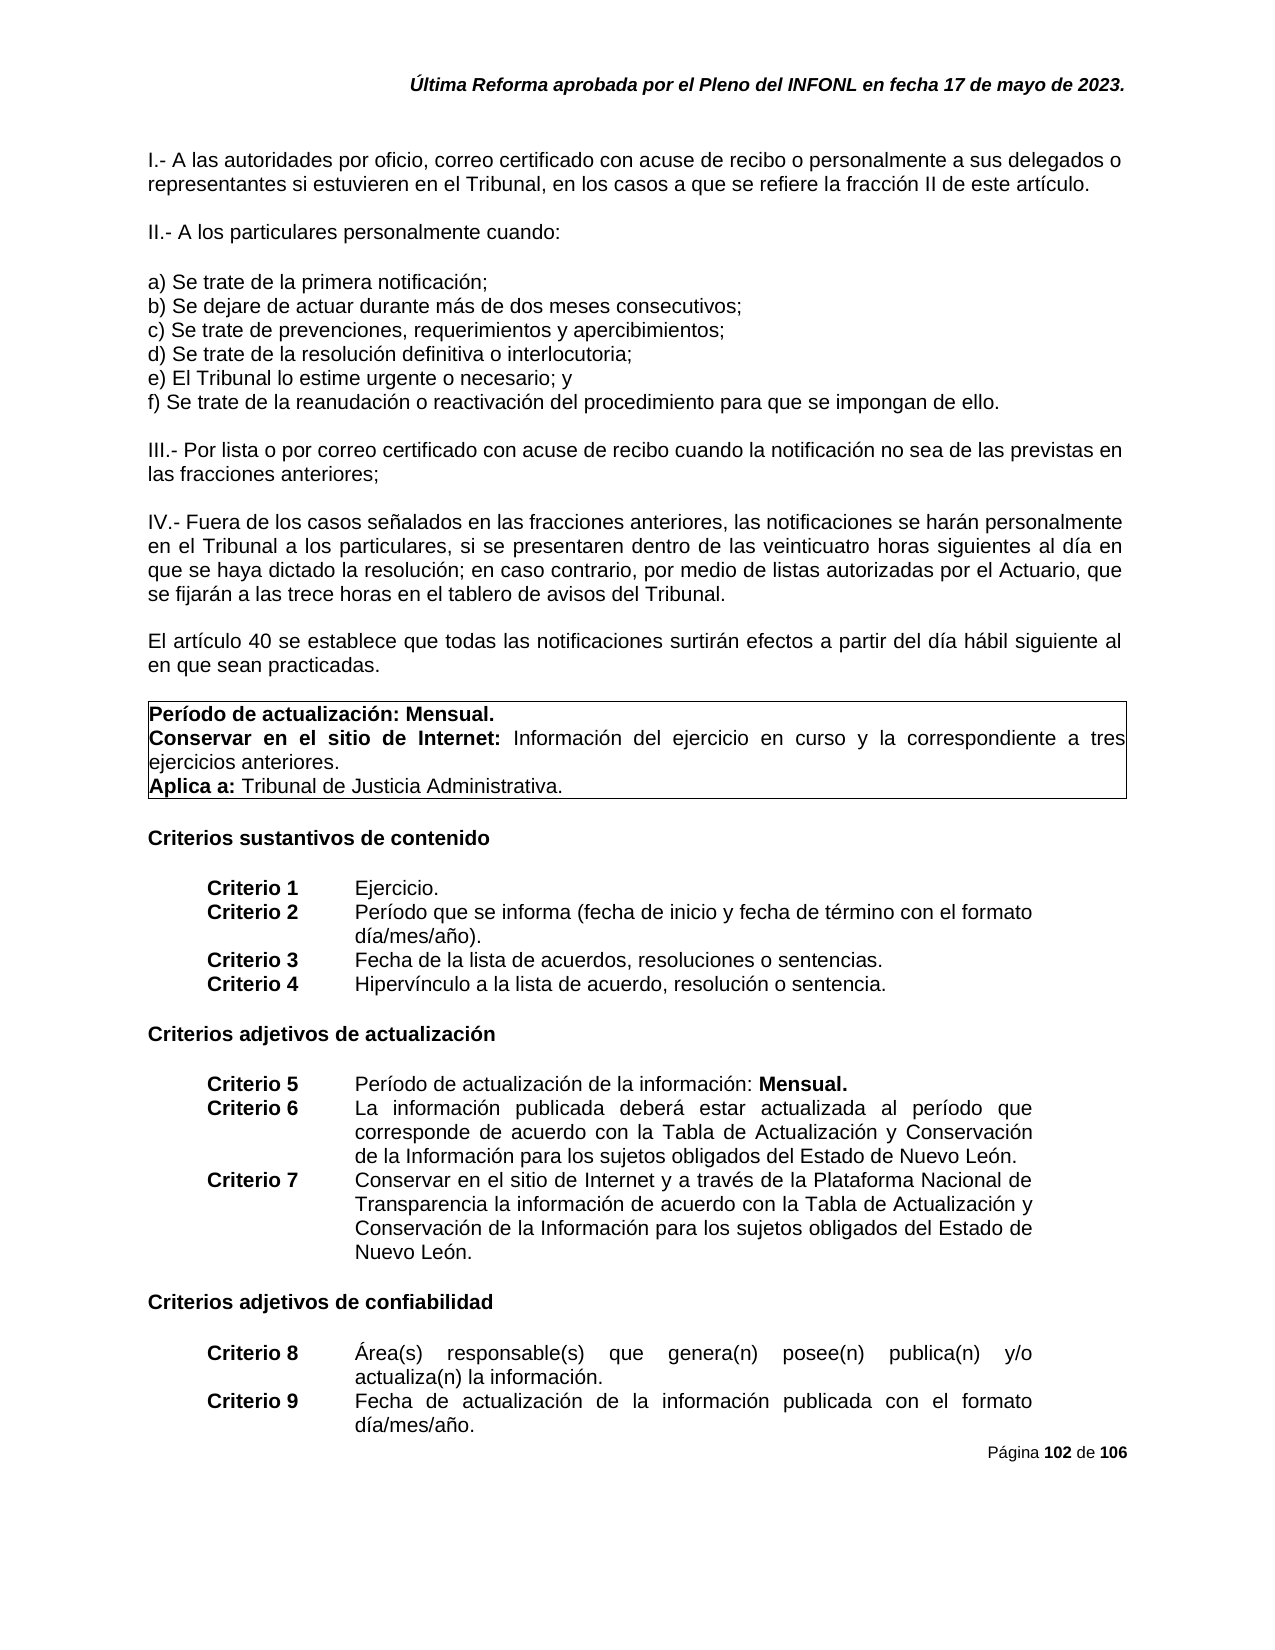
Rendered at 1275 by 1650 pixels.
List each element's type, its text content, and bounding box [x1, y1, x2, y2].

text Criterio 6 La información publicada deberá estar actualizada al período que corresponde de acuerdo con la Tabla de Actualización y Conservación de la Información para los sujetos obligados del Estado de Nuevo León. [207, 1096, 1033, 1168]
text d) Se trate de la resolución definitiva o interlocutoria; [148, 342, 1124, 366]
text c) Se trate de prevenciones, requerimientos y apercibimientos; [148, 318, 1124, 342]
text El artículo 40 se establece que todas las notificaciones surtirán efectos a partir del día hábil siguiente al en que sean practicadas. [148, 629, 1124, 677]
text Criterio 2 Período que se informa (fecha de inicio y fecha de término con el formato día/mes/año). [207, 900, 1033, 948]
text Aplica a: Tribunal de Justicia Administrativa. [149, 773, 1126, 798]
text II.- A los particulares personalmente cuando: [148, 219, 1124, 243]
text Criterio 4 Hipervínculo a la lista de acuerdo, resolución o sentencia. [207, 972, 1033, 996]
text Criterio 1 Ejercicio. [207, 876, 1033, 900]
text IV.- Fuera de los casos señalados en las fracciones anteriores, las notificaciones se harán personalmente en el Tribunal a los particulares, si se presentaren dentro de las veinticuatro horas siguientes al día en que se haya dictado la resolución; en caso contrario, por medio de listas autorizadas por el Actuario, que se fijarán a las trece horas en el tablero de avisos del Tribunal. [148, 509, 1124, 605]
text Criterios sustantivos de contenido [148, 825, 1127, 849]
text Período de actualización: Mensual. [149, 702, 1126, 725]
text a) Se trate de la primera notificación; [148, 270, 1124, 294]
text f) Se trate de la reanudación o reactivación del procedimiento para que se impongan de ello. [148, 390, 1124, 414]
text I.- A las autoridades por oficio, correo certificado con acuse de recibo o personalmente a sus delegados o representantes si estuvieren en el Tribunal, en los casos a que se refiere la fracción II de este artículo. [148, 148, 1124, 196]
text Criterio 9 Fecha de actualización de la información publicada con el formato día/mes/año. [207, 1388, 1033, 1436]
text Criterio 7 Conservar en el sitio de Internet y a través de la Plataforma Nacional de Transparencia la información de acuerdo con la Tabla de Actualización y Conservación de la Información para los sujetos obligados del Estado de Nuevo León. [207, 1168, 1033, 1264]
text e) El Tribunal lo estime urgente o necesario; y [148, 366, 1124, 390]
text b) Se dejare de actuar durante más de dos meses consecutivos; [148, 294, 1124, 318]
text III.- Por lista o por correo certificado con acuse de recibo cuando la notificación no sea de las previstas en las fracciones anteriores; [148, 438, 1124, 486]
text Criterios adjetivos de actualización [148, 1022, 1127, 1046]
text Criterio 8 Área(s) responsable(s) que genera(n) posee(n) publica(n) y/o actualiza(n) la información. [207, 1341, 1033, 1388]
text Criterios adjetivos de confiabilidad [148, 1290, 1127, 1314]
text Criterio 5 Período de actualización de la información: Mensual. [207, 1072, 1033, 1096]
text Criterio 3 Fecha de la lista de acuerdos, resoluciones o sentencias. [207, 948, 1033, 972]
text Conservar en el sitio de Internet: Información del ejercicio en curso y la correspondiente a tres ejercicios anteriores. [149, 725, 1126, 773]
